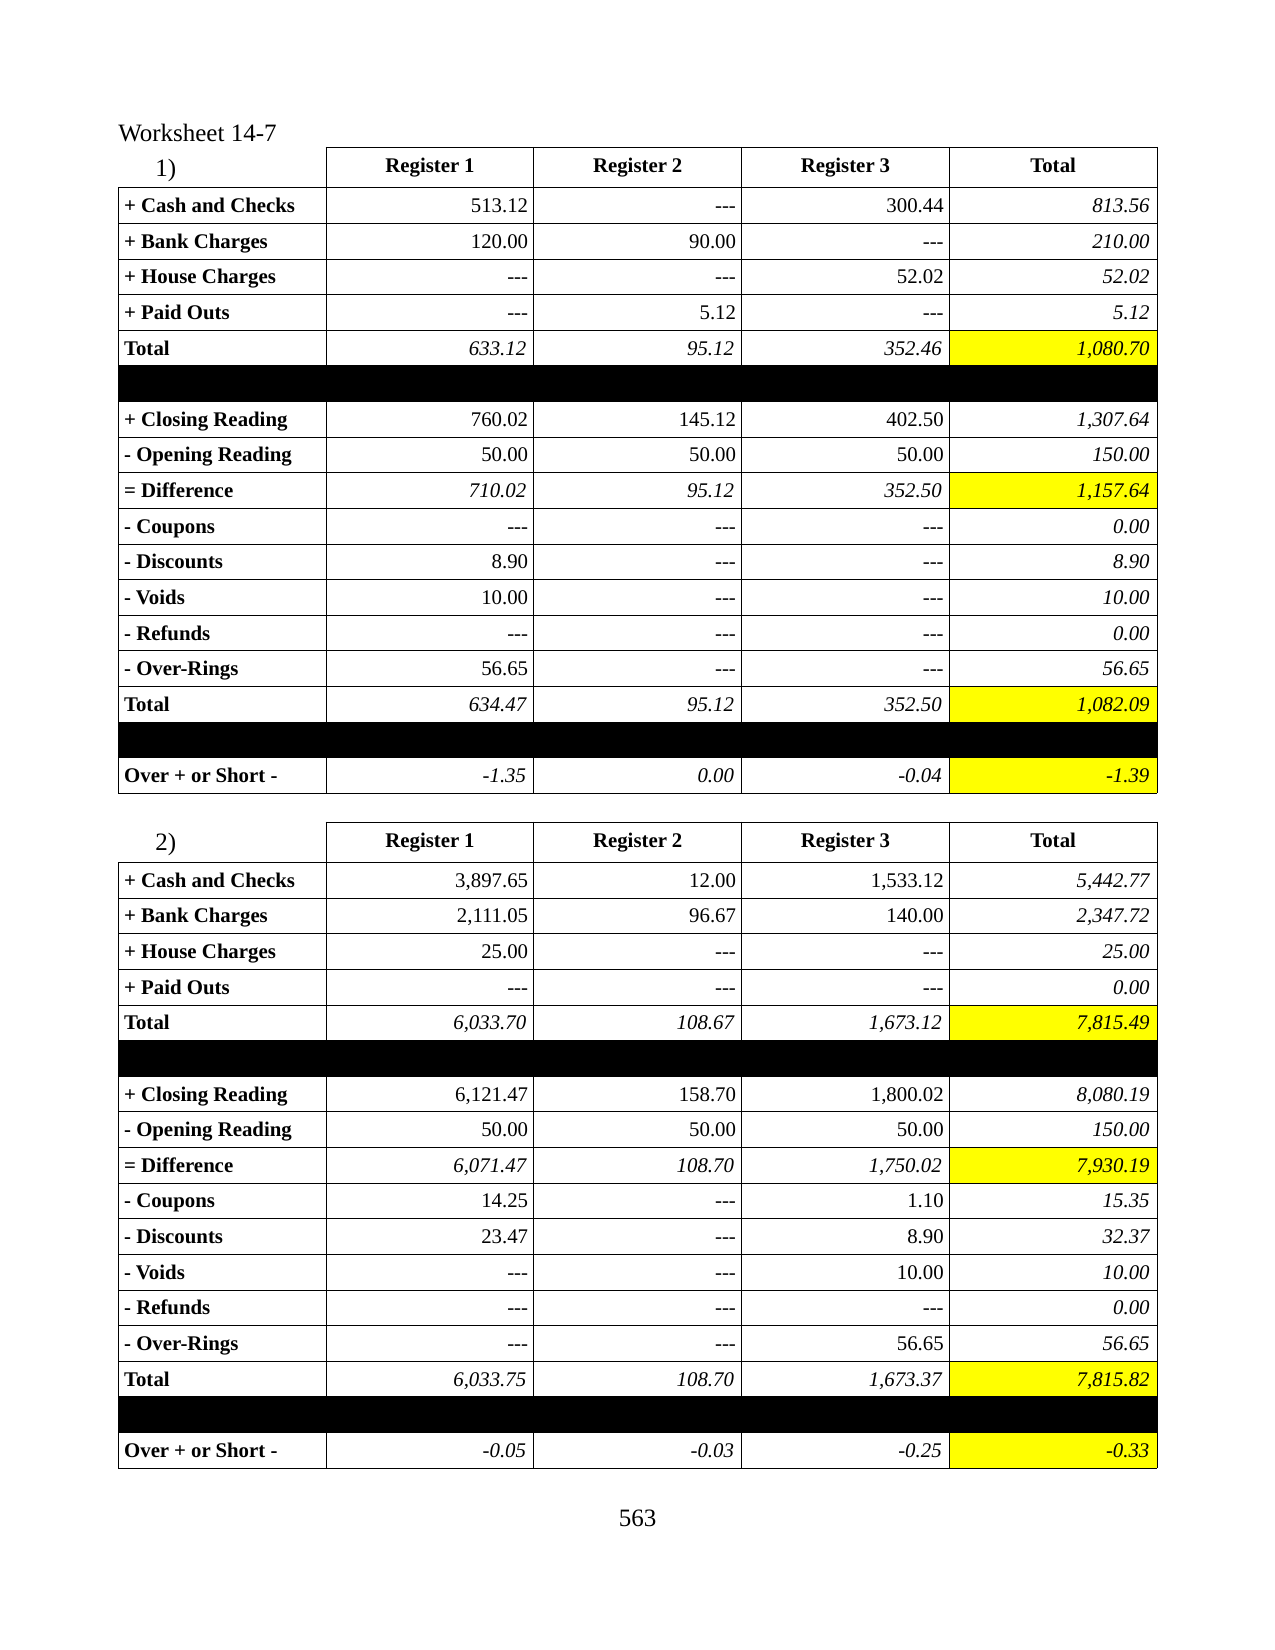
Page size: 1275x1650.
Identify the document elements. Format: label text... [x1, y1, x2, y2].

table_cell 25.00 [950, 934, 1157, 969]
table_cell 634.47 [327, 687, 533, 722]
table_cell 2,347.72 [950, 899, 1157, 933]
table_cell + Closing Reading [119, 1077, 326, 1111]
table_header Register 1 [327, 148, 533, 187]
table_cell + Paid Outs [119, 970, 326, 1004]
table_cell --- [327, 616, 533, 650]
table_cell 7,815.49 [950, 1006, 1157, 1040]
table_cell --- [742, 580, 949, 615]
table_cell 56.65 [950, 651, 1157, 686]
table_cell 145.12 [534, 402, 741, 437]
table_cell --- [534, 616, 741, 650]
table_cell [534, 1041, 741, 1076]
table_cell 108.70 [534, 1362, 741, 1396]
table_cell --- [534, 970, 741, 1004]
table_cell - Coupons [119, 509, 326, 543]
table_cell 8.90 [742, 1219, 949, 1254]
table_cell 710.02 [327, 473, 533, 508]
table_cell [950, 723, 1157, 757]
table_cell 56.65 [742, 1326, 949, 1361]
table_cell 1,157.64 [950, 473, 1157, 508]
table_cell Total [119, 331, 326, 365]
table_cell 2,111.05 [327, 899, 533, 933]
table_cell -0.04 [742, 758, 949, 793]
table_cell 52.02 [742, 260, 949, 294]
table_cell 1,673.12 [742, 1006, 949, 1040]
table_cell 25.00 [327, 934, 533, 969]
table_cell 50.00 [327, 438, 533, 472]
table_cell 402.50 [742, 402, 949, 437]
table_cell --- [742, 295, 949, 330]
table_cell [742, 366, 949, 401]
table_cell --- [534, 1255, 741, 1289]
table_cell Total [119, 1006, 326, 1040]
table_cell 1,307.64 [950, 402, 1157, 437]
table_cell Over + or Short - [119, 1433, 326, 1468]
table_cell 14.25 [327, 1184, 533, 1218]
table_cell - Voids [119, 580, 326, 615]
table_cell 0.00 [534, 758, 741, 793]
table_cell 300.44 [742, 188, 949, 223]
table_header 1) [118, 147, 326, 187]
table_cell [534, 1397, 741, 1432]
table_cell 10.00 [950, 580, 1157, 615]
table_cell 15.35 [950, 1184, 1157, 1218]
table_cell --- [742, 934, 949, 969]
table_cell 5.12 [950, 295, 1157, 330]
table_cell 7,815.82 [950, 1362, 1157, 1396]
table_cell [950, 366, 1157, 401]
table_cell 6,033.75 [327, 1362, 533, 1396]
table_cell [327, 1397, 533, 1432]
table_cell --- [534, 651, 741, 686]
table_cell 6,071.47 [327, 1148, 533, 1183]
table_cell 1,533.12 [742, 863, 949, 898]
table_cell --- [534, 545, 741, 579]
table_cell --- [327, 1255, 533, 1289]
table_cell -1.39 [950, 758, 1157, 793]
table_cell 1.10 [742, 1184, 949, 1218]
table_cell + Closing Reading [119, 402, 326, 437]
table_cell 95.12 [534, 331, 741, 365]
table_cell --- [327, 260, 533, 294]
table_cell 8.90 [327, 545, 533, 579]
table_cell + House Charges [119, 260, 326, 294]
table_cell + Cash and Checks [119, 188, 326, 223]
table_header Total [950, 148, 1157, 187]
table_cell 352.46 [742, 331, 949, 365]
table_cell [950, 1397, 1157, 1432]
table_cell 1,082.09 [950, 687, 1157, 722]
table_cell + House Charges [119, 934, 326, 969]
table_cell --- [534, 509, 741, 543]
table_cell 50.00 [534, 438, 741, 472]
table_header Total [950, 823, 1157, 862]
table_cell [534, 723, 741, 757]
table_cell --- [327, 1326, 533, 1361]
table_cell 10.00 [327, 580, 533, 615]
table_cell 56.65 [950, 1326, 1157, 1361]
table_cell 6,121.47 [327, 1077, 533, 1111]
table_header Register 1 [327, 823, 533, 862]
table_cell -0.25 [742, 1433, 949, 1468]
table_cell 50.00 [327, 1112, 533, 1147]
table_cell --- [742, 224, 949, 258]
table_cell --- [742, 545, 949, 579]
table_cell + Bank Charges [119, 224, 326, 258]
table_cell 10.00 [742, 1255, 949, 1289]
table_cell --- [534, 1326, 741, 1361]
table_cell 158.70 [534, 1077, 741, 1111]
table_cell [327, 1041, 533, 1076]
table_cell 50.00 [742, 1112, 949, 1147]
table_cell [742, 723, 949, 757]
table_cell 1,673.37 [742, 1362, 949, 1396]
table_cell 6,033.70 [327, 1006, 533, 1040]
table_cell 633.12 [327, 331, 533, 365]
table_cell --- [534, 934, 741, 969]
table_cell - Discounts [119, 1219, 326, 1254]
table_cell --- [742, 1291, 949, 1325]
table_header Register 2 [534, 823, 741, 862]
table_cell --- [534, 1291, 741, 1325]
table_cell + Cash and Checks [119, 863, 326, 898]
table_header Register 3 [742, 823, 949, 862]
table_cell --- [534, 188, 741, 223]
table_cell = Difference [119, 473, 326, 508]
table_cell --- [742, 616, 949, 650]
table_cell 50.00 [742, 438, 949, 472]
table_cell 108.67 [534, 1006, 741, 1040]
table_cell [119, 366, 326, 401]
table_cell 3,897.65 [327, 863, 533, 898]
table_cell - Refunds [119, 1291, 326, 1325]
table_cell 1,080.70 [950, 331, 1157, 365]
table_cell --- [327, 970, 533, 1004]
table_cell [742, 1397, 949, 1432]
table_cell --- [327, 295, 533, 330]
table_cell 95.12 [534, 687, 741, 722]
table_cell 352.50 [742, 473, 949, 508]
table_cell 90.00 [534, 224, 741, 258]
table_cell --- [534, 1219, 741, 1254]
table_cell 0.00 [950, 509, 1157, 543]
table_cell [119, 1041, 326, 1076]
table_cell 12.00 [534, 863, 741, 898]
table_cell [327, 723, 533, 757]
table_cell -0.05 [327, 1433, 533, 1468]
table_cell 210.00 [950, 224, 1157, 258]
table_cell [950, 1041, 1157, 1076]
table_cell 352.50 [742, 687, 949, 722]
table_cell 513.12 [327, 188, 533, 223]
table_cell --- [534, 260, 741, 294]
table_cell 56.65 [327, 651, 533, 686]
table_cell 1,800.02 [742, 1077, 949, 1111]
table_cell 140.00 [742, 899, 949, 933]
table_cell --- [327, 1291, 533, 1325]
table_cell --- [742, 970, 949, 1004]
table_cell - Over-Rings [119, 651, 326, 686]
table_cell 1,750.02 [742, 1148, 949, 1183]
table_cell 150.00 [950, 1112, 1157, 1147]
table_cell 95.12 [534, 473, 741, 508]
table_header Register 2 [534, 148, 741, 187]
table_cell + Bank Charges [119, 899, 326, 933]
table_header 2) [118, 822, 326, 862]
table_cell 96.67 [534, 899, 741, 933]
table_cell - Opening Reading [119, 1112, 326, 1147]
text Worksheet 14-7 [118, 118, 1157, 147]
table_cell --- [742, 651, 949, 686]
table_cell Total [119, 687, 326, 722]
table_cell - Discounts [119, 545, 326, 579]
table_cell - Over-Rings [119, 1326, 326, 1361]
table_cell --- [742, 509, 949, 543]
table_cell 7,930.19 [950, 1148, 1157, 1183]
table_cell = Difference [119, 1148, 326, 1183]
table_cell 0.00 [950, 1291, 1157, 1325]
table_cell 813.56 [950, 188, 1157, 223]
table_cell + Paid Outs [119, 295, 326, 330]
table_cell - Coupons [119, 1184, 326, 1218]
table_cell 52.02 [950, 260, 1157, 294]
table_cell 108.70 [534, 1148, 741, 1183]
table_cell 5.12 [534, 295, 741, 330]
table_cell 0.00 [950, 970, 1157, 1004]
table_cell 150.00 [950, 438, 1157, 472]
table_cell -1.35 [327, 758, 533, 793]
table_cell [327, 366, 533, 401]
table_cell 23.47 [327, 1219, 533, 1254]
table_cell 5,442.77 [950, 863, 1157, 898]
table_cell --- [534, 580, 741, 615]
table_cell - Opening Reading [119, 438, 326, 472]
table_cell -0.33 [950, 1433, 1157, 1468]
table_cell 8.90 [950, 545, 1157, 579]
table_cell - Voids [119, 1255, 326, 1289]
table_cell 8,080.19 [950, 1077, 1157, 1111]
table_cell -0.03 [534, 1433, 741, 1468]
table_cell 50.00 [534, 1112, 741, 1147]
table_cell 760.02 [327, 402, 533, 437]
table_cell 32.37 [950, 1219, 1157, 1254]
table_cell --- [534, 1184, 741, 1218]
table_header Register 3 [742, 148, 949, 187]
table_cell 10.00 [950, 1255, 1157, 1289]
table_cell Total [119, 1362, 326, 1396]
table_cell - Refunds [119, 616, 326, 650]
table_cell [119, 1397, 326, 1432]
table_cell Over + or Short - [119, 758, 326, 793]
table_cell [742, 1041, 949, 1076]
table_cell [119, 723, 326, 757]
table_cell [534, 366, 741, 401]
table_cell 120.00 [327, 224, 533, 258]
table_cell 0.00 [950, 616, 1157, 650]
table_cell --- [327, 509, 533, 543]
